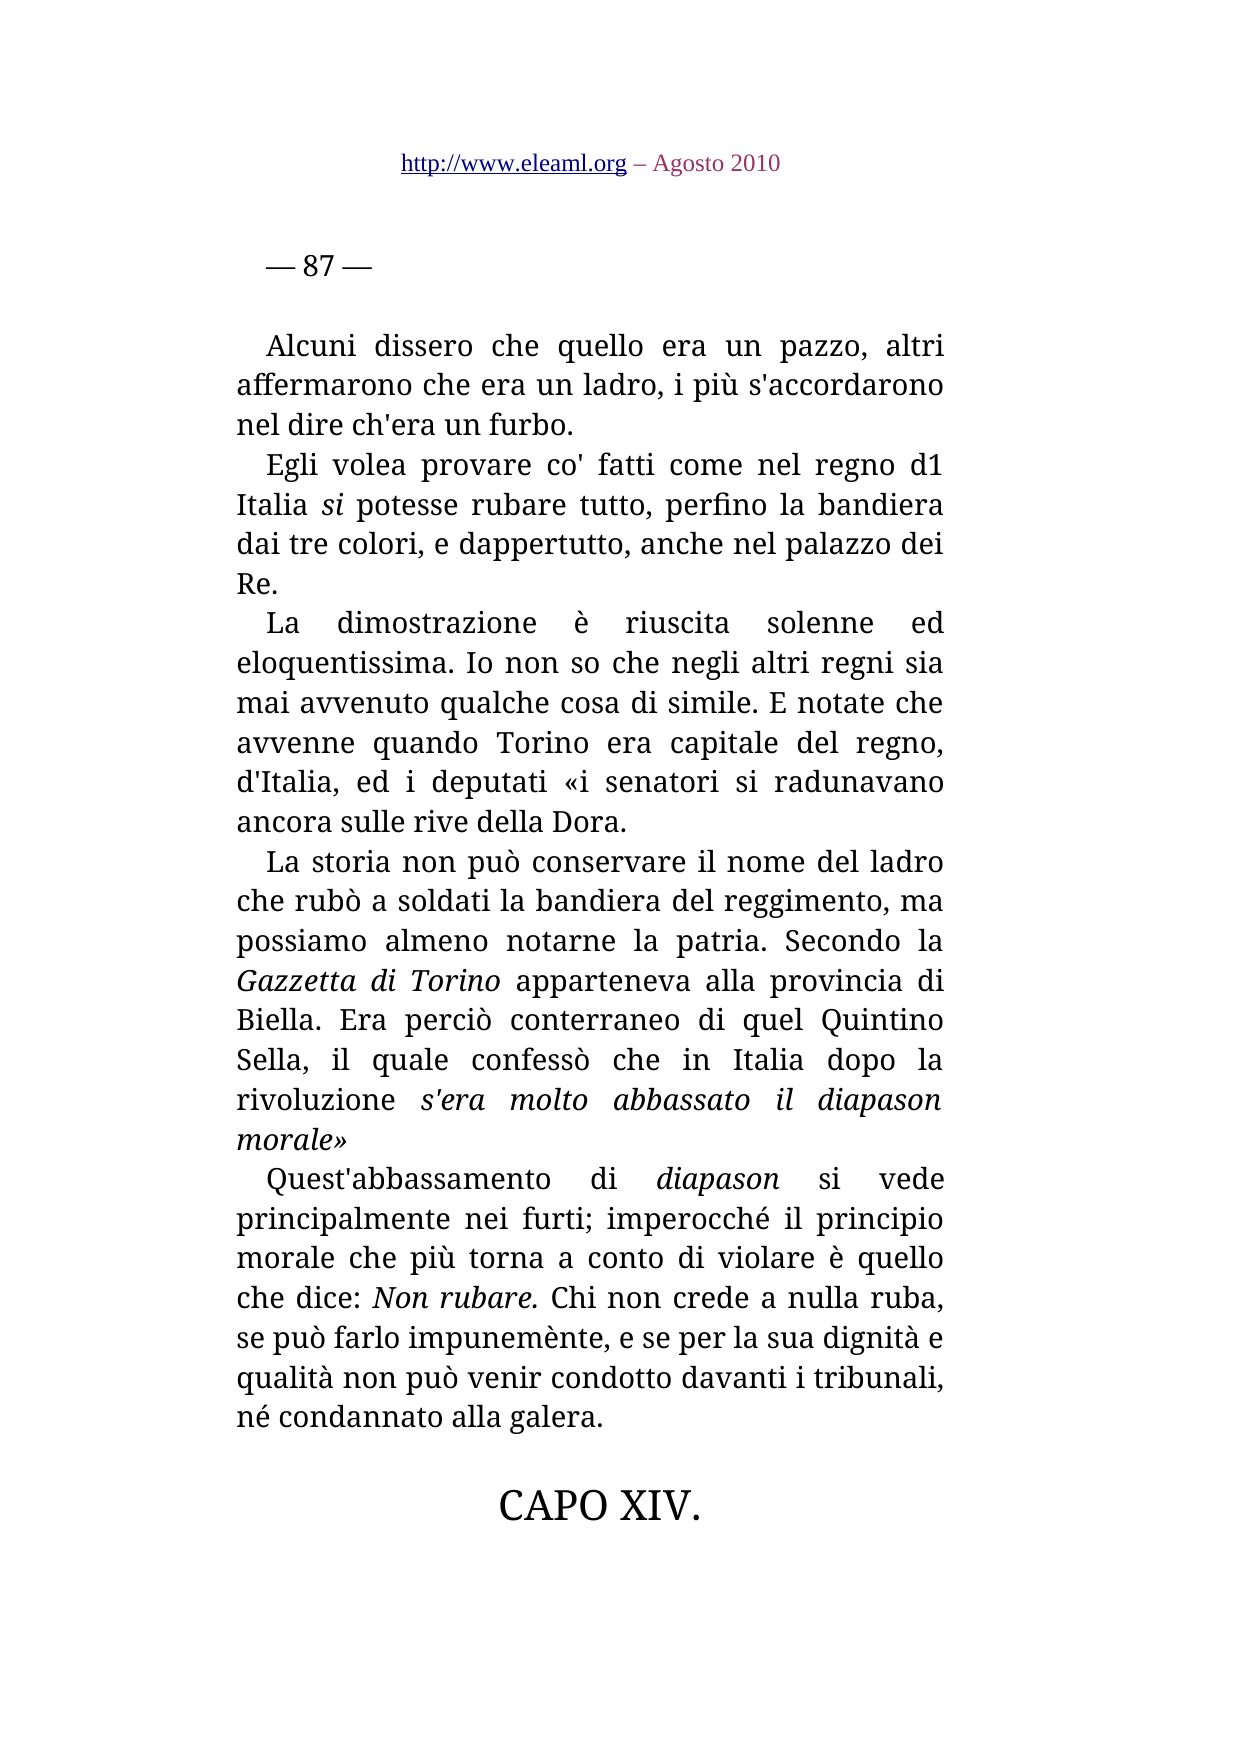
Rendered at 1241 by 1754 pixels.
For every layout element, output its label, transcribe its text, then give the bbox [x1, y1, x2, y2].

text Alcuni dissero che quello era un pazzo, altri affermarono che era un ladro, i più s'accordarono nel dire ch'era un furbo. [236, 325, 945, 444]
text La dimostrazione è riuscita solenne ed eloquentissima. Io non so che negli altri regni sia mai avvenuto qualche cosa di simile. E notate che avvenne quando Torino era capitale del regno, d'Italia, ed i deputati «i senatori si radunavano ancora sulle rive della Dora. [236, 603, 945, 841]
text — 87 — [236, 246, 945, 285]
text Egli volea provare co' fatti come nel regno d1 Italia si potesse rubare tutto, perfino la bandiera dai tre colori, e dappertutto, anche nel palazzo dei Re. [236, 444, 945, 603]
text La storia non può conservare il nome del ladro che rubò a soldati la bandiera del reggimento, ma possiamo almeno notarne la patria. Secondo la Gazzetta di Torino apparteneva alla provincia di Biella. Era perciò conterraneo di quel Quintino Sella, il quale confessò che in Italia dopo la rivoluzione s'era molto abbassato il diapason morale» [236, 841, 945, 1158]
text CAPO XIV. [236, 1476, 945, 1533]
text Quest'abbassamento di diapason si vede principalmente nei furti; imperocché il principio morale che più torna a conto di violare è quello che dice: Non rubare. Chi non crede a nulla ruba, se può farlo impunemènte, e se per la sua dignità e qualità non può venir condotto davanti i tribunali, né condannato alla galera. [236, 1158, 945, 1436]
